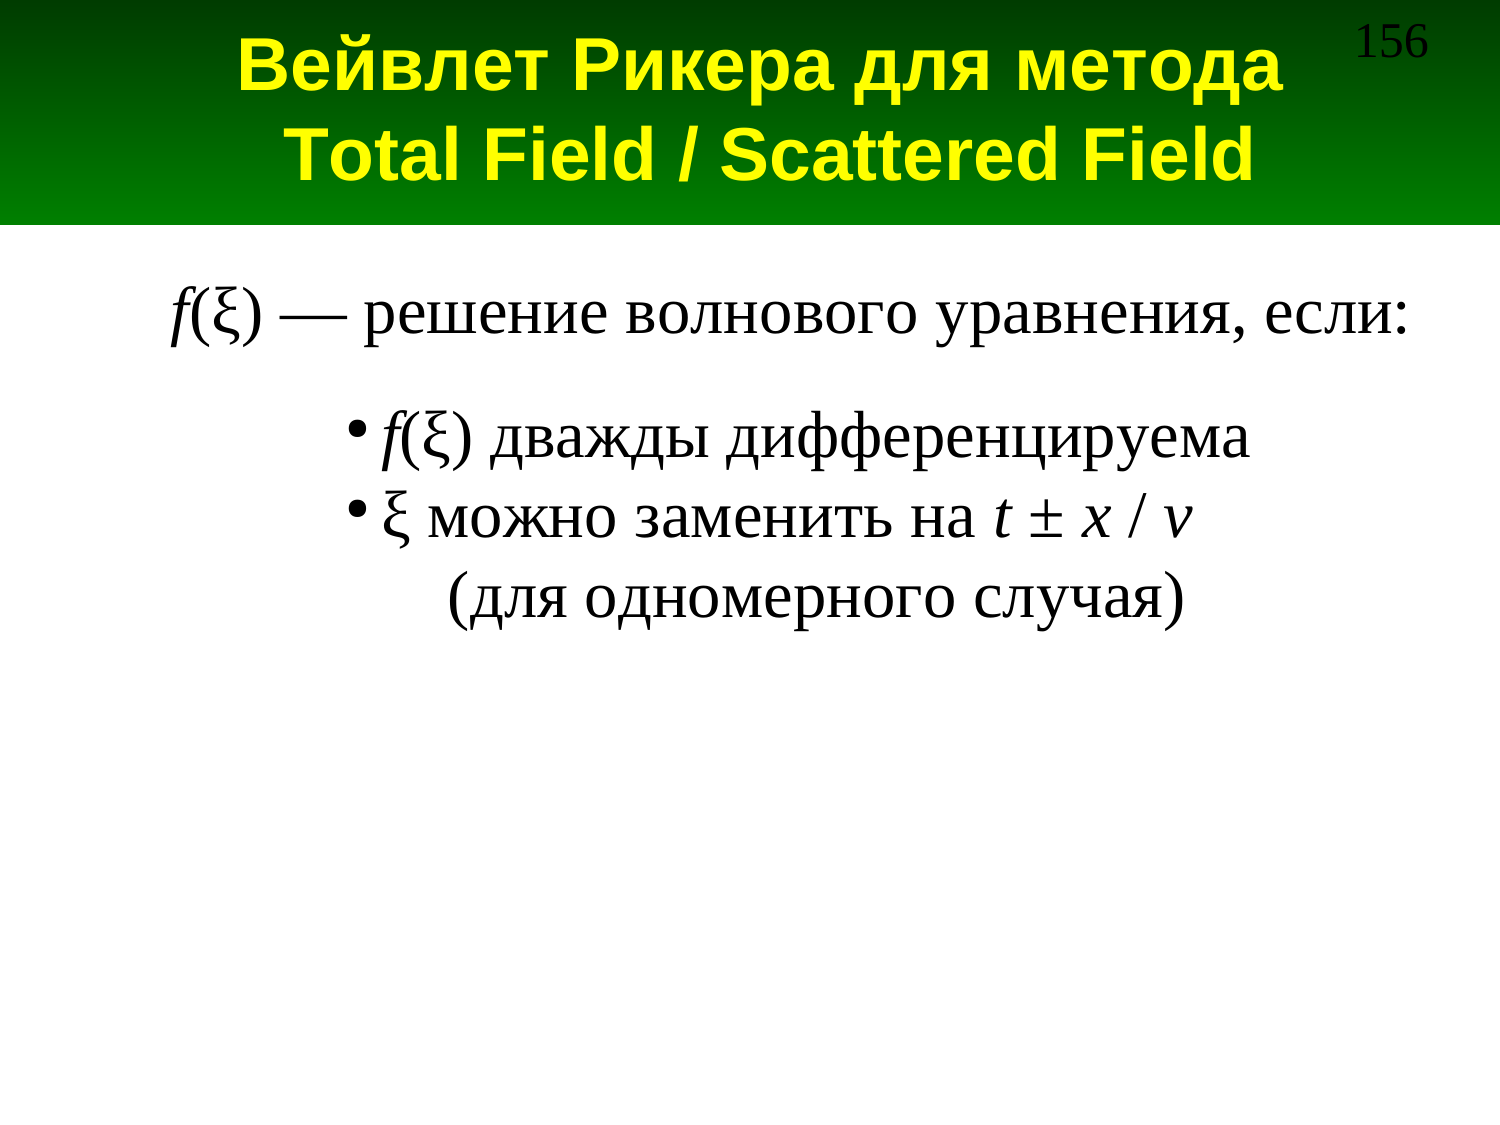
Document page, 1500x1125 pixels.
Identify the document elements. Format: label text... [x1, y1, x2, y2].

title Вейвлет Рикера для метода Total Field / Scattered Field [100, 7, 1441, 204]
text_box f(ξ) — решение волнового уравнения, если: [156, 259, 1426, 355]
text_box f(ξ) дважды дифференцируема ξ можно заменить на t ± x / v (для одномерного случая) [330, 383, 1264, 638]
